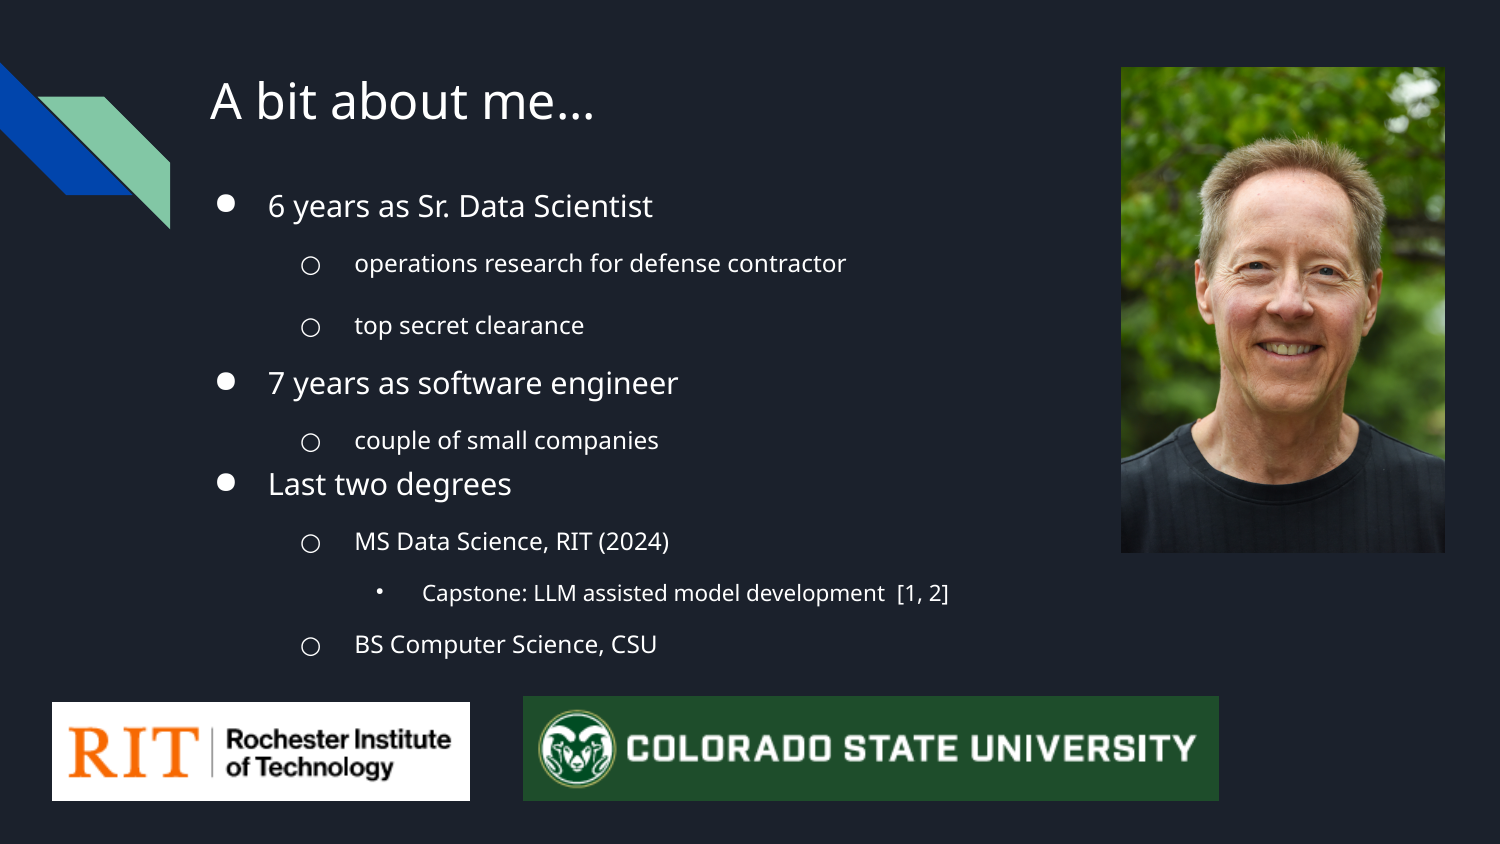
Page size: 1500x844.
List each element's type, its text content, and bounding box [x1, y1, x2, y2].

list 6 years as Sr. Data Scientist operations research for defense contractor top secret clearance 7 years as software engineer couple of small companies Last two degrees MS Data Science, RIT (2024) Capstone: LLM assisted model development [1, 2] BS Computer Science, CSU [198, 163, 1122, 682]
picture [52, 702, 470, 801]
picture [523, 696, 1219, 801]
title A bit about me... [195, 51, 1351, 188]
picture [1121, 67, 1445, 553]
